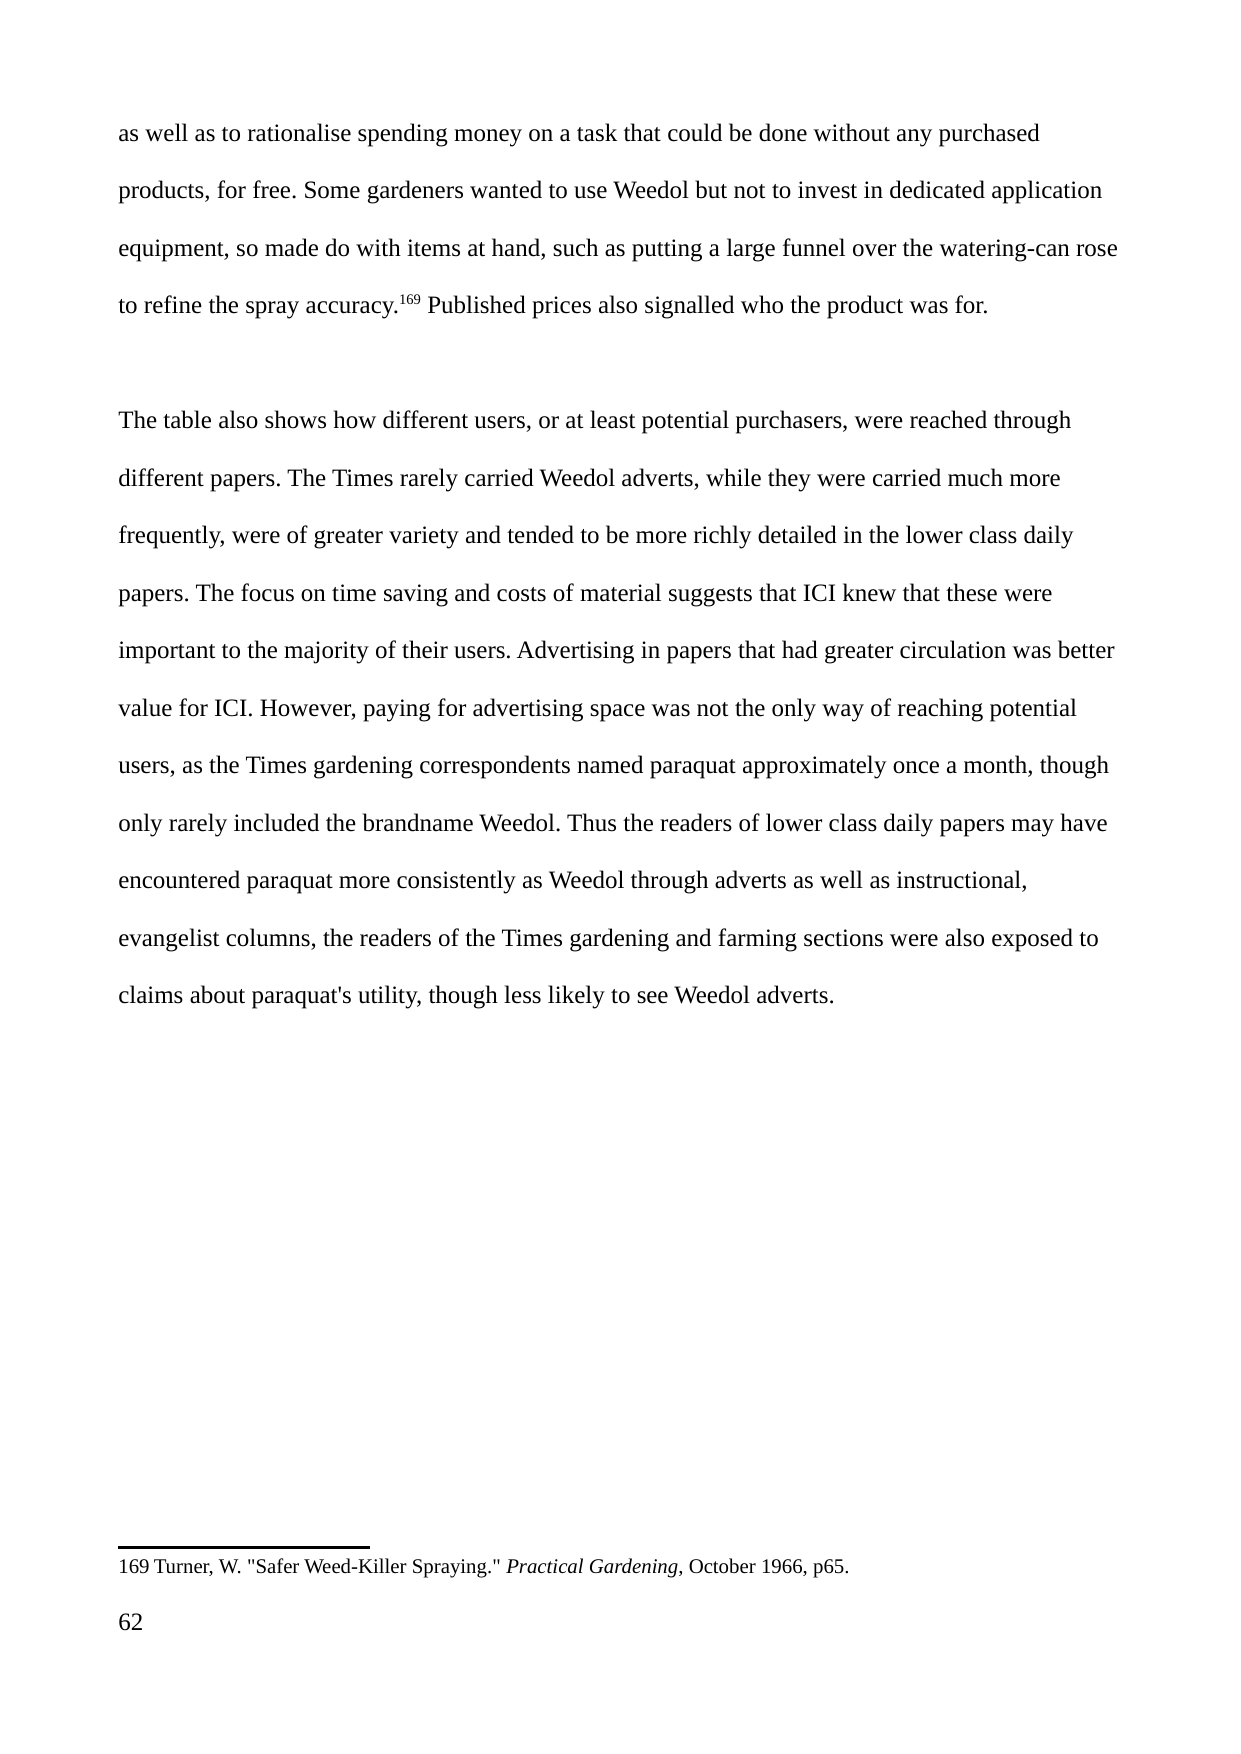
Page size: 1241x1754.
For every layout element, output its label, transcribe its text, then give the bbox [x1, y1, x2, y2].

text The table also shows how different users, or at least potential purchasers, were reached through different papers. The Times rarely carried Weedol adverts, while they were carried much more frequently, were of greater variety and tended to be more richly detailed in the lower class daily papers. The focus on time saving and costs of material suggests that ICI knew that these were important to the majority of their users. Advertising in papers that had greater circulation was better value for ICI. However, paying for advertising space was not the only way of reaching potential users, as the Times gardening correspondents named paraquat approximately once a month, though only rarely included the brandname Weedol. Thus the readers of lower class daily papers may have encountered paraquat more consistently as Weedol through adverts as well as instructional, evangelist columns, the readers of the Times gardening and farming sections were also exposed to claims about paraquat's utility, though less likely to see Weedol adverts. [118, 406, 1122, 1009]
text as well as to rationalise spending money on a task that could be done without any purchased products, for free. Some gardeners wanted to use Weedol but not to invest in dedicated application equipment, so made do with items at hand, such as putting a large funnel over the watering-can rose to refine the spray accuracy. Published prices also signalled who the product was for. [118, 118, 1122, 319]
text Turner, W. "Safer Weed-Killer Spraying." Practical Gardening, October 1966, p65. [118, 1553, 1122, 1578]
